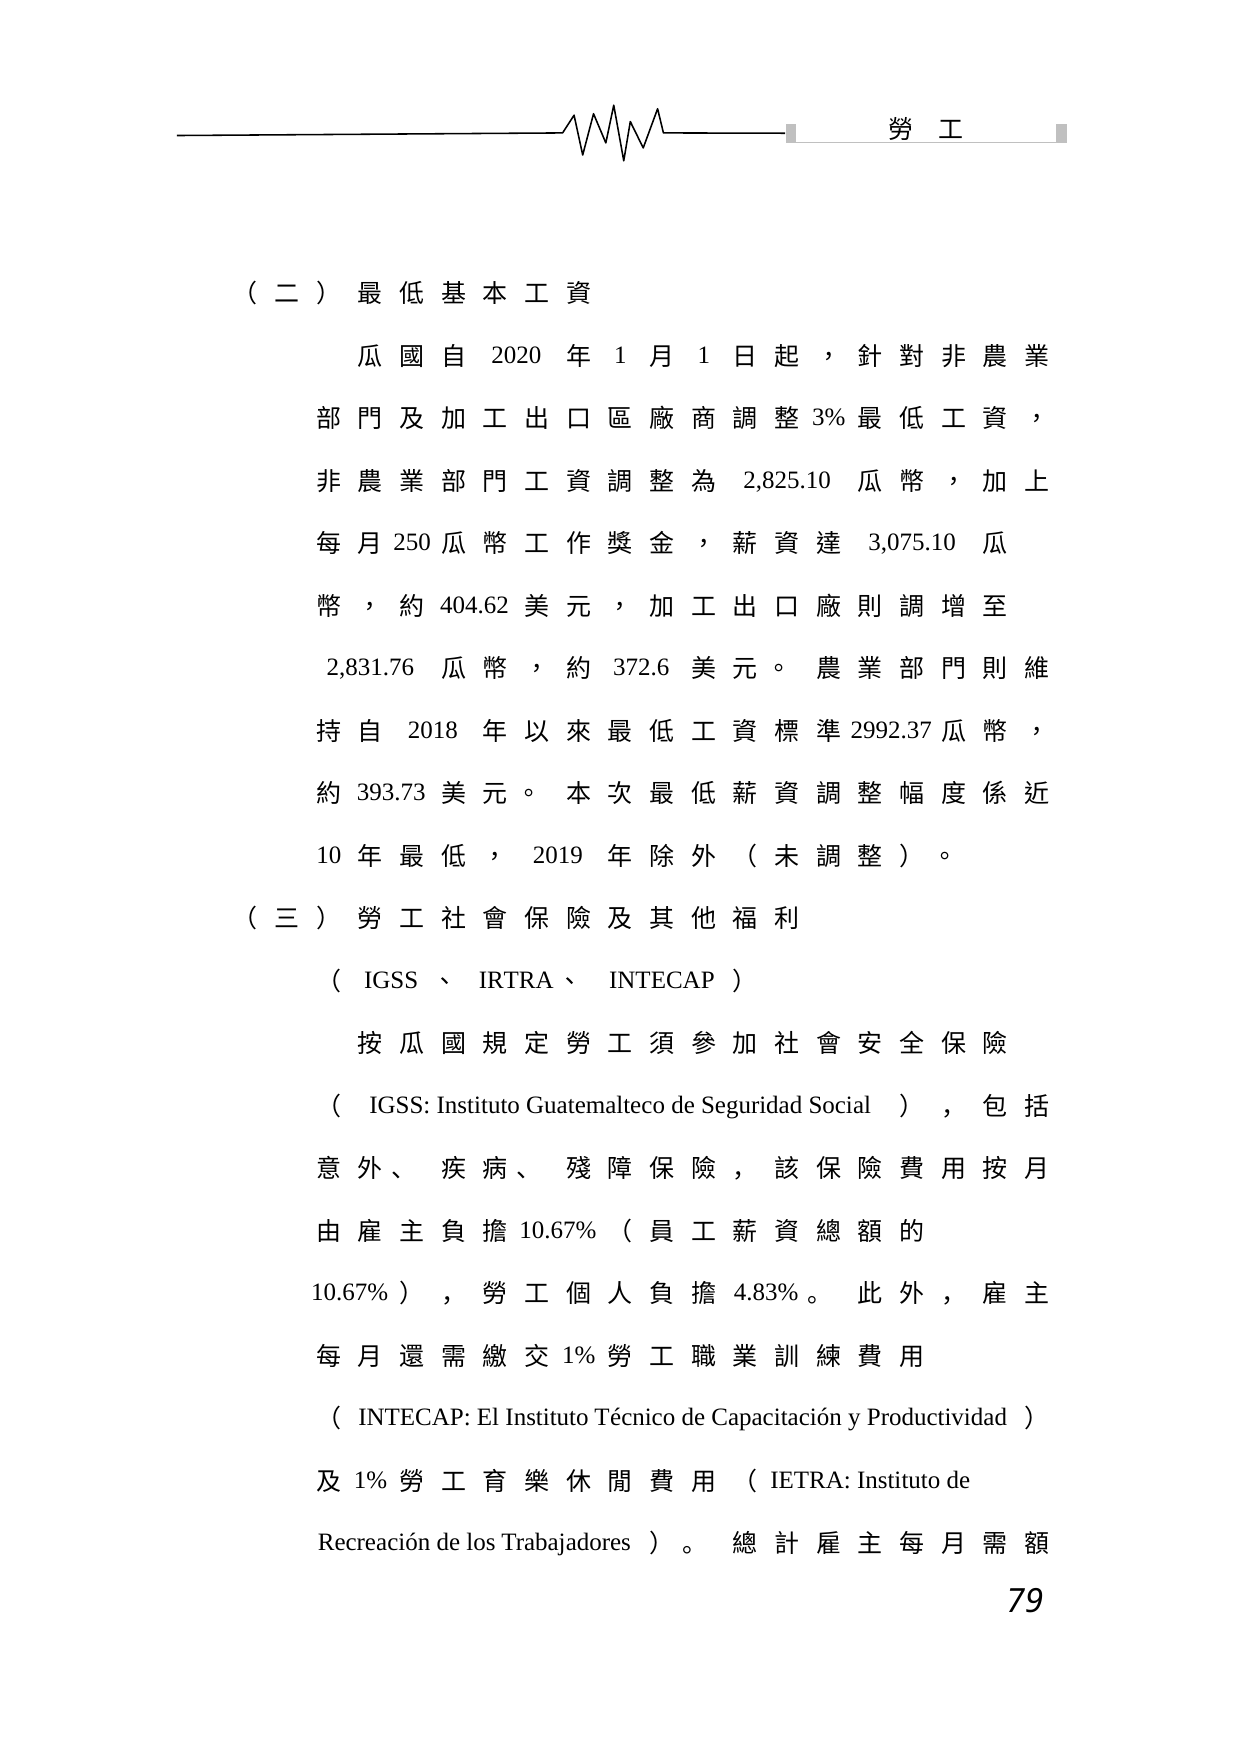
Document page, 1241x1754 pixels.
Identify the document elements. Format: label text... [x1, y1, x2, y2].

text 瓜國自2020年1月1日起，針對非農業部門及加工出口區廠商調整3%最低工資，非農業部門工資調整為2,825.10瓜幣，加上每月250瓜幣工作獎金，薪資達3,075.10瓜幣，約404.62美元，加工出口廠則調增至2,831.76瓜幣，約372.6美元。農業部門則維持自2018年以來最低工資標準2992.37瓜幣，約393.73美元。本次最低薪資調整幅度係近10年最低，2019年除外（未調整）。 [281, 313, 1058, 875]
text （三）勞工社會保險及其他福利（IGSS、IRTRA、INTECAP） [207, 875, 1058, 1000]
text 按瓜國規定勞工須參加社會安全保險（IGSS: Instituto Guatemalteco de Seguridad Social），包括意外、疾病、殘障保險，該保險費用按月由雇主負擔10.67%（員工薪資總額的10.67%），勞工個人負擔4.83%。此外，雇主每月還需繳交1%勞工職業訓練費用（INTECAP: El Instituto Técnico de Capacitación y Productividad）及1%勞工育樂休閒費用（IETRA: Instituto de Recreación de los Trabajadores）。總計雇主每月需額 [281, 1000, 1058, 1563]
text （二）最低基本工資 [207, 250, 1058, 313]
